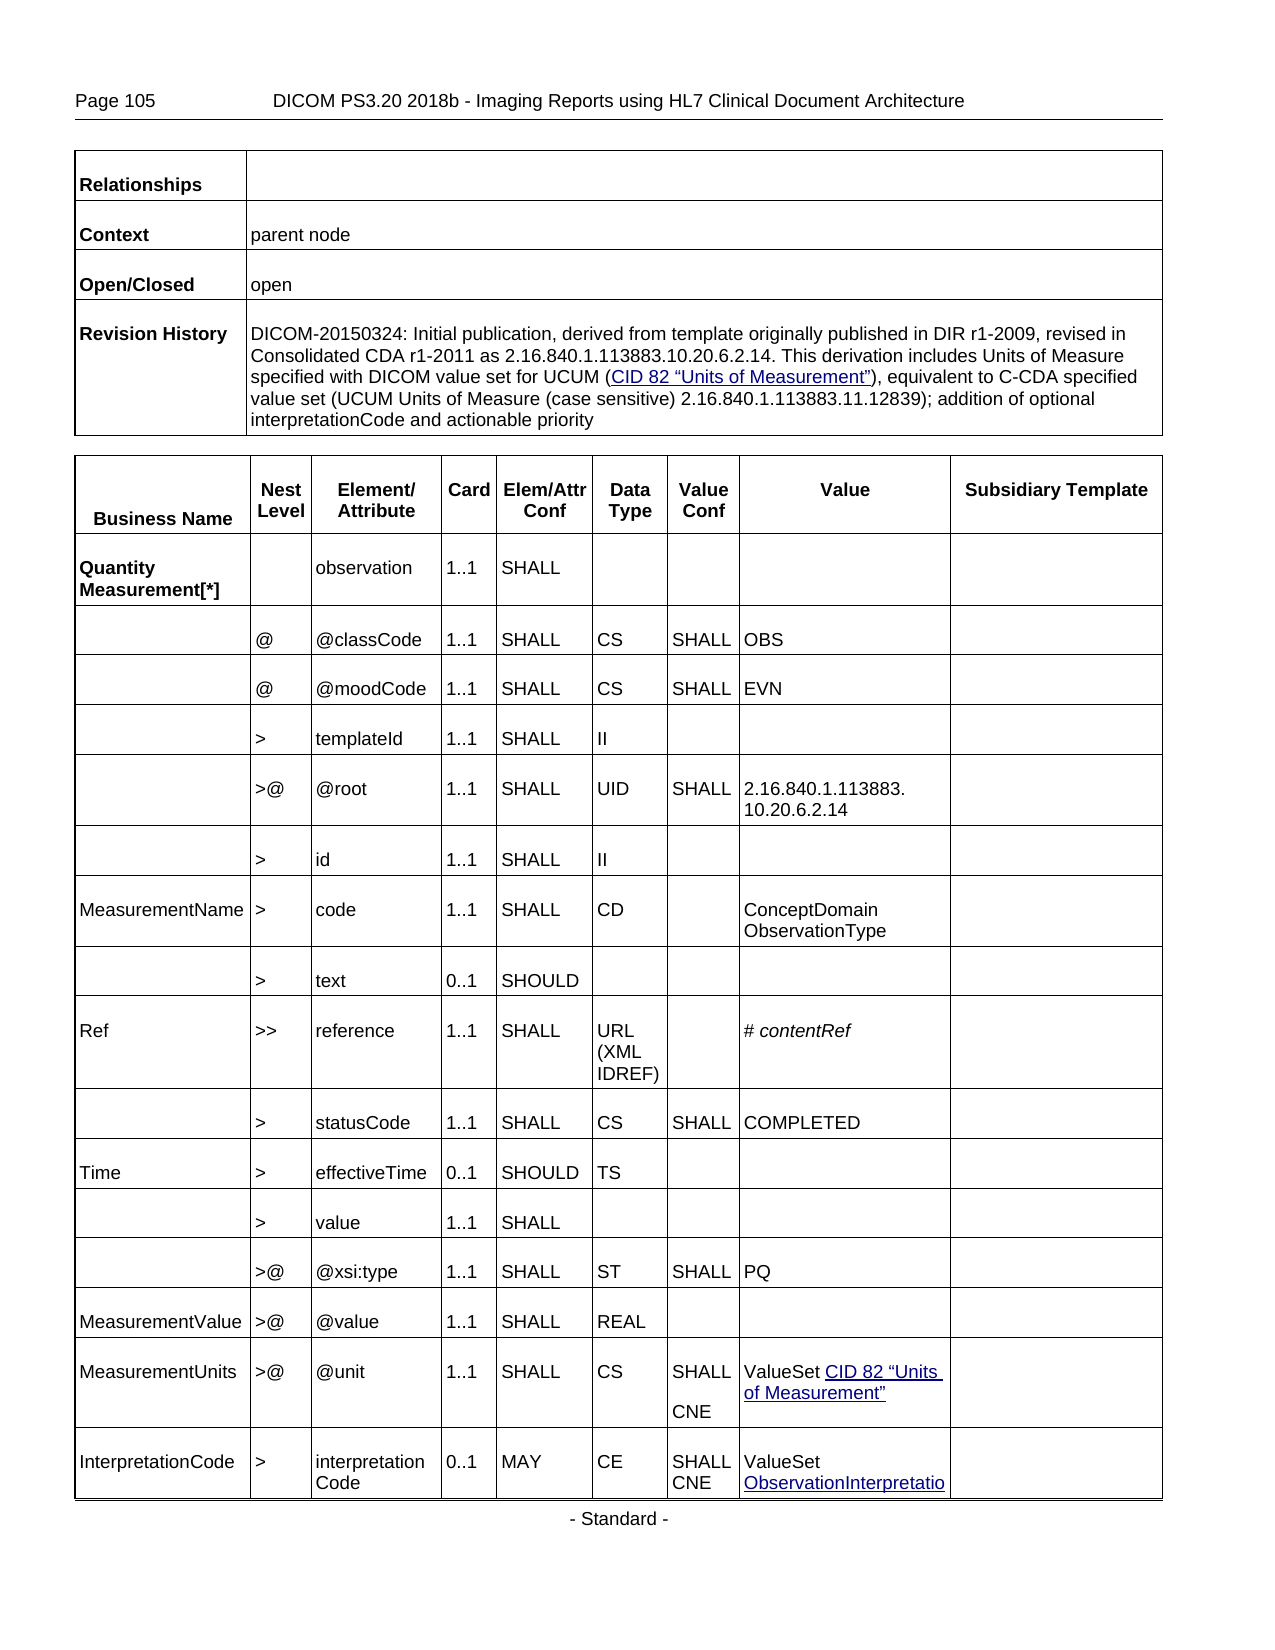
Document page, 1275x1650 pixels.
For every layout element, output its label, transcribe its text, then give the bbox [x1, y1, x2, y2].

table_cell 1..1 [442, 1238, 496, 1287]
table_cell [76, 705, 250, 753]
table_cell DICOM-20150324: Initial publication, derived from template originally published in DIR r1-2009, revised in Consolidated CDA r1-2011 as 2.16.840.1.113883.10.20.6.2.14. This derivation includes Units of Measure specified with DICOM value set for UCUM (CID 82 “Units of Measurement”), equivalent to C-CDA specified value set (UCUM Units of Measure (case sensitive) 2.16.840.1.113883.11.12839); addition of optional interpretationCode and actionable priority [247, 300, 1162, 435]
table_cell text [312, 947, 441, 995]
table_cell [951, 606, 1162, 654]
table_cell [740, 705, 950, 753]
table_cell interpretation​Code [312, 1428, 441, 1498]
table_cell 1..1 [442, 755, 496, 825]
table_cell > [251, 1428, 311, 1498]
table_cell OBS [740, 606, 950, 654]
table_cell 1..1 [442, 876, 496, 946]
table_cell [740, 1139, 950, 1188]
table_cell Relationships [76, 151, 246, 200]
table_cell SHALL CNE [668, 1338, 739, 1427]
table_cell [951, 534, 1162, 604]
table_cell SHALL [497, 655, 592, 704]
table_cell 1..1 [442, 1089, 496, 1138]
table_cell 1..1 [442, 534, 496, 604]
table_cell SHALL [497, 1238, 592, 1287]
table_cell code [312, 876, 441, 946]
table_header Value Conf [668, 456, 739, 533]
table_cell [951, 826, 1162, 874]
table_header Card [442, 456, 496, 533]
table_cell CS [593, 606, 667, 654]
table_cell 1..1 [442, 1288, 496, 1337]
table_cell effective​Time [312, 1139, 441, 1188]
table_cell [668, 826, 739, 874]
table_cell SHALL [668, 755, 739, 825]
table_cell Ref [76, 996, 250, 1088]
table_cell SHALL [497, 1288, 592, 1337]
table_cell Revision History [76, 300, 246, 435]
table_cell Measurement​Name [76, 876, 250, 946]
table_cell PQ [740, 1238, 950, 1287]
table_header Elem/Attr Conf [497, 456, 592, 533]
table_cell > [251, 705, 311, 753]
table_cell Concept​Domain ObservationType [740, 876, 950, 946]
table_cell [668, 1139, 739, 1188]
table_cell SHALL [497, 705, 592, 753]
table_cell SHALL CNE [668, 1428, 739, 1498]
table_header Nest Level [251, 456, 311, 533]
table_cell 2.16.840.1.113883.​10.20.6.2.14 [740, 755, 950, 825]
table_cell [76, 1189, 250, 1237]
table_cell [247, 151, 1162, 200]
table_cell EVN [740, 655, 950, 704]
table_cell [951, 1428, 1162, 1498]
table_cell [76, 826, 250, 874]
table_cell CD [593, 876, 667, 946]
table_cell [951, 1238, 1162, 1287]
table_cell 0..1 [442, 947, 496, 995]
table_cell SHALL [497, 534, 592, 604]
table_cell [76, 755, 250, 825]
table_cell [951, 655, 1162, 704]
table_cell [740, 1288, 950, 1337]
table_cell 1..1 [442, 1338, 496, 1427]
table_cell Measurement​Value [76, 1288, 250, 1337]
table_header Value [740, 456, 950, 533]
table_cell [668, 1189, 739, 1237]
table_cell 1..1 [442, 606, 496, 654]
table_cell SHALL [497, 1338, 592, 1427]
table_header Element/​Attribute [312, 456, 441, 533]
table_cell Interpretation​Code [76, 1428, 250, 1498]
table_cell [951, 947, 1162, 995]
table_cell @root [312, 755, 441, 825]
table_cell SHALL [497, 876, 592, 946]
table_cell CS [593, 655, 667, 704]
table_cell >@ [251, 1288, 311, 1337]
table_cell SHALL [668, 655, 739, 704]
table_cell SHALL [497, 826, 592, 874]
table_cell status​Code [312, 1089, 441, 1138]
table_cell MAY [497, 1428, 592, 1498]
table_cell 0..1 [442, 1139, 496, 1188]
table_cell [951, 996, 1162, 1088]
table_cell Quantity​Measurement[*] [76, 534, 250, 604]
table_cell [593, 947, 667, 995]
table_cell > [251, 1139, 311, 1188]
table_header Subsidiary Template [951, 456, 1162, 533]
table_cell [740, 947, 950, 995]
table_cell [668, 534, 739, 604]
table_cell observation [312, 534, 441, 604]
table_cell @ [251, 655, 311, 704]
table_cell [668, 947, 739, 995]
table_cell Time [76, 1139, 250, 1188]
table_cell 1..1 [442, 655, 496, 704]
table_cell reference [312, 996, 441, 1088]
table_cell [668, 1288, 739, 1337]
table_cell >@ [251, 1238, 311, 1287]
table_cell [593, 1189, 667, 1237]
table_cell SHALL [497, 755, 592, 825]
table_cell ValueSet ObservationInterpretatio [740, 1428, 950, 1498]
table_cell SHALL [497, 606, 592, 654]
table_cell > [251, 1189, 311, 1237]
table_cell [951, 705, 1162, 753]
table_cell 1..1 [442, 826, 496, 874]
table_header Business Name [76, 456, 250, 533]
table_cell 1..1 [442, 1189, 496, 1237]
table_cell [76, 1238, 250, 1287]
table_cell value [312, 1189, 441, 1237]
table_cell Measurement​Units [76, 1338, 250, 1427]
table_cell parent node [247, 201, 1162, 249]
table_cell template​Id [312, 705, 441, 753]
table_cell [668, 876, 739, 946]
table_cell Open/Closed [76, 250, 246, 299]
table_cell REAL [593, 1288, 667, 1337]
table_cell > [251, 1089, 311, 1138]
table_cell SHALL [497, 1189, 592, 1237]
table_cell ValueSet CID 82 “Units of Measurement” [740, 1338, 950, 1427]
table_cell @xsi:type [312, 1238, 441, 1287]
table_cell 1..1 [442, 705, 496, 753]
table_cell SHALL [668, 606, 739, 654]
table_cell COMPLETED [740, 1089, 950, 1138]
table_cell [740, 1189, 950, 1237]
table_cell @moodCode [312, 655, 441, 704]
table_cell 1..1 [442, 996, 496, 1088]
table_cell [740, 826, 950, 874]
table_cell SHALL [668, 1089, 739, 1138]
table_cell CS [593, 1089, 667, 1138]
table_cell [951, 1189, 1162, 1237]
table_cell SHOULD [497, 1139, 592, 1188]
table_cell SHALL [668, 1238, 739, 1287]
table_cell [951, 1288, 1162, 1337]
table_cell [668, 705, 739, 753]
table_cell [951, 1139, 1162, 1188]
table_cell SHALL [497, 1089, 592, 1138]
table_cell ST [593, 1238, 667, 1287]
table_cell > [251, 876, 311, 946]
table_cell [76, 1089, 250, 1138]
table_cell open [247, 250, 1162, 299]
table_cell SHOULD [497, 947, 592, 995]
table_cell [668, 996, 739, 1088]
table_cell [951, 1089, 1162, 1138]
table_cell @unit [312, 1338, 441, 1427]
table_cell >@ [251, 755, 311, 825]
table_cell @classCode [312, 606, 441, 654]
table_cell [251, 534, 311, 604]
table_cell UID [593, 755, 667, 825]
table_cell CS [593, 1338, 667, 1427]
table_cell @value [312, 1288, 441, 1337]
table_cell II [593, 826, 667, 874]
table_header Data Type [593, 456, 667, 533]
table_cell TS [593, 1139, 667, 1188]
table_cell 0..1 [442, 1428, 496, 1498]
table_cell > [251, 947, 311, 995]
table_cell Context [76, 201, 246, 249]
table_cell [593, 534, 667, 604]
table_cell @ [251, 606, 311, 654]
table_cell [76, 606, 250, 654]
table_cell id [312, 826, 441, 874]
table_cell >> [251, 996, 311, 1088]
table_cell [76, 655, 250, 704]
table_cell [951, 876, 1162, 946]
table_cell # content​Ref [740, 996, 950, 1088]
table_cell URL (XML IDREF) [593, 996, 667, 1088]
table_cell [951, 755, 1162, 825]
table_cell [76, 947, 250, 995]
table_cell CE [593, 1428, 667, 1498]
table_cell II [593, 705, 667, 753]
table_cell > [251, 826, 311, 874]
table_cell >@ [251, 1338, 311, 1427]
table_cell SHALL [497, 996, 592, 1088]
table_cell [740, 534, 950, 604]
table_cell [951, 1338, 1162, 1427]
